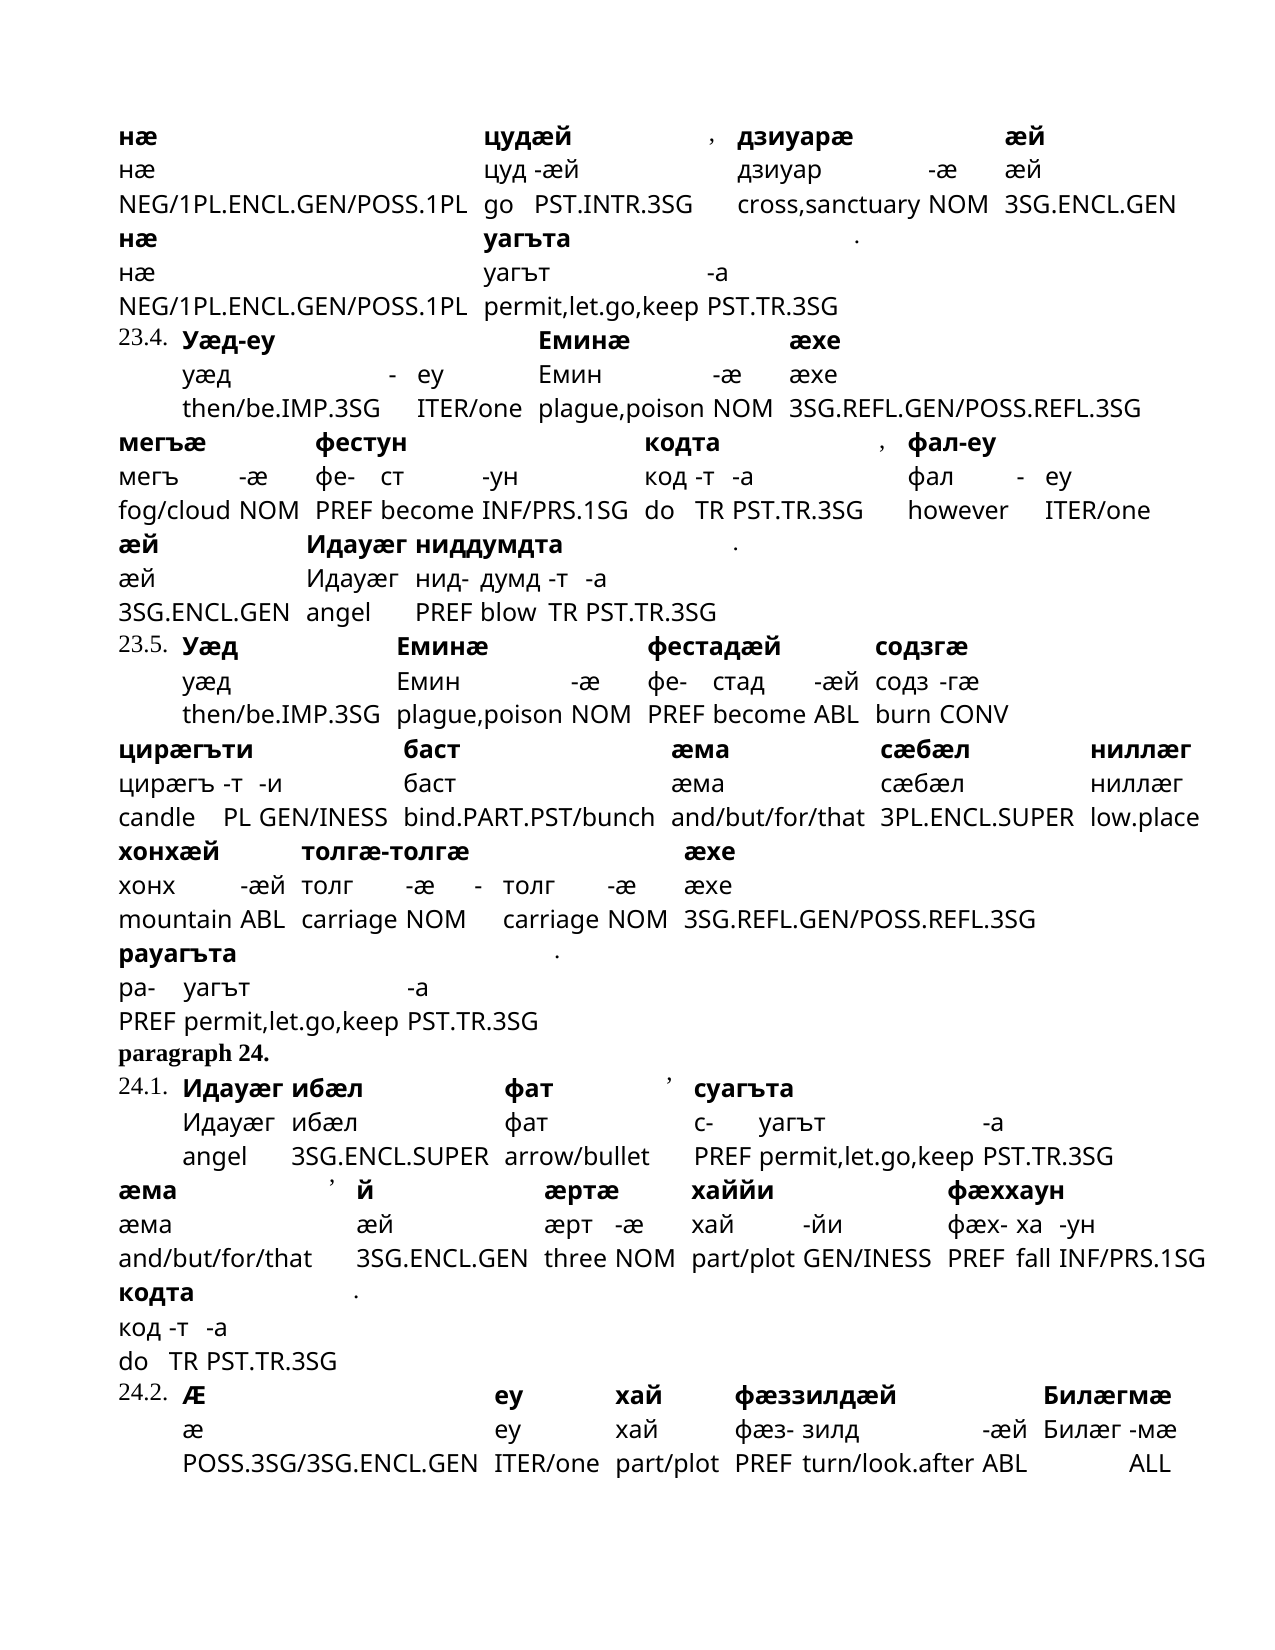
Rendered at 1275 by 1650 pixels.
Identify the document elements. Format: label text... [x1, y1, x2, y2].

text paragraph 24. [118, 1038, 1249, 1067]
text do [118, 1343, 161, 1377]
text 23.4. [118, 322, 174, 351]
text 3SG.ENCL.GEN [356, 1241, 529, 1275]
text permit,let.go,keep [183, 1004, 399, 1038]
text цирæгъ [118, 765, 215, 799]
text с- [693, 1105, 751, 1139]
text 3SG.ENCL.GEN [118, 595, 291, 629]
text Емин [396, 663, 563, 697]
text ра- [118, 970, 176, 1004]
text 3SG.REFL.GEN/POSS.REFL.3SG [789, 391, 1142, 425]
text ABL [982, 1445, 1028, 1479]
text GEN/INESS [803, 1241, 932, 1275]
text æма [671, 731, 873, 765]
text . [854, 220, 875, 249]
text Билæг [1043, 1411, 1121, 1445]
text 24.2. [118, 1377, 174, 1406]
text mountain [118, 902, 233, 936]
text ALL [1129, 1445, 1177, 1479]
text TR [695, 493, 724, 527]
text еу [1045, 459, 1151, 493]
text -æ [238, 459, 300, 493]
text PST.INTR.3SG [534, 186, 693, 220]
text нæ [118, 254, 468, 288]
text стад [712, 663, 806, 697]
text фат [504, 1105, 650, 1139]
text толгæ-толгæ [301, 833, 676, 867]
text NEG/1PL.ENCL.GEN/POSS.1PL [118, 186, 468, 220]
text -т [695, 459, 724, 493]
text Еминæ [396, 629, 639, 663]
text æй [118, 561, 291, 595]
text цудæй [483, 118, 701, 152]
text go [483, 186, 526, 220]
text PST.TR.3SG [585, 595, 717, 629]
text NOM [928, 186, 989, 220]
text Уæд [182, 629, 388, 663]
text -æ [614, 1207, 676, 1241]
text -гæ [939, 663, 1008, 697]
text 3SG.ENCL.SUPER [291, 1139, 489, 1173]
text æй [1004, 152, 1177, 186]
text -йи [803, 1207, 932, 1241]
text turn/look.after [802, 1445, 974, 1479]
text фæззилдæй [734, 1377, 1035, 1411]
text Билæгмæ [1043, 1377, 1185, 1411]
text нæ [118, 152, 468, 186]
text . [353, 1275, 374, 1304]
text angel [182, 1139, 275, 1173]
text дзиуар [737, 152, 920, 186]
text TR [548, 595, 578, 629]
text ABL [814, 697, 860, 731]
text й [356, 1173, 536, 1207]
text ABL [240, 902, 286, 936]
text æхе [683, 833, 1044, 867]
text фæх- [947, 1207, 1008, 1241]
text -и [259, 765, 388, 799]
text -а [732, 459, 864, 493]
text уагът [183, 970, 399, 1004]
text three [544, 1241, 607, 1275]
text уагъта [483, 220, 846, 254]
text ITER/one [1045, 493, 1151, 527]
text ниддумдта [415, 527, 725, 561]
text Идауæг [182, 1105, 275, 1139]
text æхе [683, 867, 1036, 902]
text PREF [118, 1004, 176, 1038]
text GEN/INESS [259, 799, 388, 833]
text become [380, 493, 474, 527]
text fall [1016, 1241, 1051, 1275]
text ITER/one [494, 1445, 600, 1479]
text æхе [789, 322, 1149, 357]
text -а [585, 561, 717, 595]
text - [1016, 459, 1037, 493]
text -æ [405, 867, 467, 902]
text NOM [607, 902, 668, 936]
text дзиуарæ [737, 118, 997, 152]
text хаййи [691, 1173, 939, 1207]
text PL [223, 799, 251, 833]
text æртæ [544, 1173, 683, 1207]
text Идауæг [306, 527, 407, 561]
text become [712, 697, 806, 731]
text хонхæй [118, 833, 293, 867]
text уагът [483, 254, 699, 288]
text 3SG.ENCL.GEN [1004, 186, 1177, 220]
text æрт [544, 1207, 607, 1241]
text blow [480, 595, 541, 629]
text содзгæ [875, 629, 1016, 663]
text ниллæг [1090, 731, 1207, 765]
text кодта [118, 1275, 345, 1309]
text however [907, 493, 1009, 527]
text кодта [644, 425, 871, 459]
text фал [907, 459, 1009, 493]
text -æ [712, 357, 774, 391]
text фе- [647, 663, 705, 697]
text burn [875, 697, 932, 731]
text мегъ [118, 459, 231, 493]
text PREF [947, 1241, 1008, 1275]
text æма [118, 1207, 312, 1241]
text -æй [814, 663, 860, 697]
text part/plot [615, 1445, 719, 1479]
text 3SG.REFL.GEN/POSS.REFL.3SG [683, 902, 1036, 936]
text and/but/for/that [671, 799, 865, 833]
text баст [403, 765, 656, 799]
text -ун [1059, 1207, 1206, 1241]
text хай [615, 1411, 719, 1445]
text 23.5. [118, 629, 174, 658]
text 3PL.ENCL.SUPER [880, 799, 1075, 833]
text permit,let.go,keep [483, 288, 699, 322]
text ’ [665, 1071, 686, 1099]
text -æ [928, 152, 989, 186]
text фестун [315, 425, 637, 459]
text NOM [712, 391, 774, 425]
text содз [875, 663, 932, 697]
text ха [1016, 1207, 1051, 1241]
text зилд [802, 1411, 974, 1445]
text -æ [607, 867, 668, 902]
text INF/PRS.1SG [1059, 1241, 1206, 1275]
text æма [671, 765, 865, 799]
text -т [548, 561, 578, 595]
text permit,let.go,keep [759, 1139, 975, 1173]
text -а [707, 254, 839, 288]
text думд [480, 561, 541, 595]
text and/but/for/that [118, 1241, 312, 1275]
text -æй [534, 152, 693, 186]
text carriage [301, 902, 398, 936]
text Æ [182, 1377, 487, 1411]
text TR [169, 1343, 198, 1377]
text -т [169, 1309, 198, 1343]
text суагъта [693, 1071, 1122, 1105]
text -т [223, 765, 251, 799]
text æхе [789, 357, 1142, 391]
text 24.1. [118, 1071, 174, 1099]
text NOM [614, 1241, 676, 1275]
text then/be.IMP.3SG [182, 697, 381, 731]
text carriage [503, 902, 599, 936]
text -æй [240, 867, 286, 902]
text . [554, 936, 575, 964]
text фе- [315, 459, 373, 493]
text фат [504, 1071, 657, 1105]
text сæбæл [880, 765, 1075, 799]
text ниллæг [1090, 765, 1200, 799]
text PREF [415, 595, 472, 629]
text уæд [182, 357, 381, 391]
text CONV [939, 697, 1008, 731]
text код [118, 1309, 161, 1343]
text Уæд-еу [182, 322, 530, 357]
text plague,poison [396, 697, 563, 731]
text еу [494, 1377, 608, 1411]
text -а [407, 970, 539, 1004]
text angel [306, 595, 399, 629]
text хай [615, 1377, 727, 1411]
text ибæл [291, 1071, 497, 1105]
text cross,sanctuary [737, 186, 920, 220]
text - [474, 867, 495, 902]
text PST.TR.3SG [982, 1139, 1114, 1173]
text хай [691, 1207, 795, 1241]
text arrow/bullet [504, 1139, 650, 1173]
text толг [503, 867, 599, 902]
text Еминæ [538, 322, 781, 357]
text æй [356, 1207, 529, 1241]
text NOM [571, 697, 632, 731]
text NEG/1PL.ENCL.GEN/POSS.1PL [118, 288, 468, 322]
text нæ [118, 118, 476, 152]
text фал-еу [907, 425, 1158, 459]
text æма [118, 1173, 320, 1207]
text ’ [328, 1173, 349, 1202]
text PST.TR.3SG [707, 288, 839, 322]
text bind.PART.PST/bunch [403, 799, 656, 833]
text do [644, 493, 687, 527]
text мегъæ [118, 425, 307, 459]
text толг [301, 867, 398, 902]
text candle [118, 799, 215, 833]
text æй [118, 527, 298, 561]
text -æ [571, 663, 632, 697]
text еу [494, 1411, 600, 1445]
text ITER/one [417, 391, 523, 425]
text ибæл [291, 1105, 489, 1139]
text INF/PRS.1SG [482, 493, 629, 527]
text Идауæг [182, 1071, 283, 1105]
text код [644, 459, 687, 493]
text Идауæг [306, 561, 399, 595]
text фæз- [734, 1411, 794, 1445]
text fog/cloud [118, 493, 231, 527]
text нид- [415, 561, 472, 595]
text еу [417, 357, 523, 391]
text PST.TR.3SG [206, 1343, 338, 1377]
text сæбæл [880, 731, 1082, 765]
text уæд [182, 663, 381, 697]
text æй [1004, 118, 1184, 152]
text цуд [483, 152, 526, 186]
text цирæгъти [118, 731, 396, 765]
text then/be.IMP.3SG [182, 391, 381, 425]
text low.place [1090, 799, 1200, 833]
text фестадæй [647, 629, 867, 663]
text , [708, 118, 729, 147]
text -а [982, 1105, 1114, 1139]
text , [879, 425, 900, 453]
text рауагъта [118, 936, 546, 970]
text PREF [734, 1445, 794, 1479]
text æ [182, 1411, 479, 1445]
text NOM [405, 902, 467, 936]
text фæххаун [947, 1173, 1214, 1207]
text PST.TR.3SG [732, 493, 864, 527]
text баст [403, 731, 663, 765]
text - [388, 357, 409, 391]
text нæ [118, 220, 476, 254]
text -мæ [1129, 1411, 1177, 1445]
text хонх [118, 867, 233, 902]
text part/plot [691, 1241, 795, 1275]
text -ун [482, 459, 629, 493]
text plague,poison [538, 391, 705, 425]
text PREF [693, 1139, 751, 1173]
text PREF [315, 493, 373, 527]
text PST.TR.3SG [407, 1004, 539, 1038]
text Емин [538, 357, 705, 391]
text -а [206, 1309, 338, 1343]
text NOM [238, 493, 300, 527]
text уагът [759, 1105, 975, 1139]
text . [732, 527, 753, 556]
text -æй [982, 1411, 1028, 1445]
text ст [380, 459, 474, 493]
text PREF [647, 697, 705, 731]
text POSS.3SG/3SG.ENCL.GEN [182, 1445, 479, 1479]
